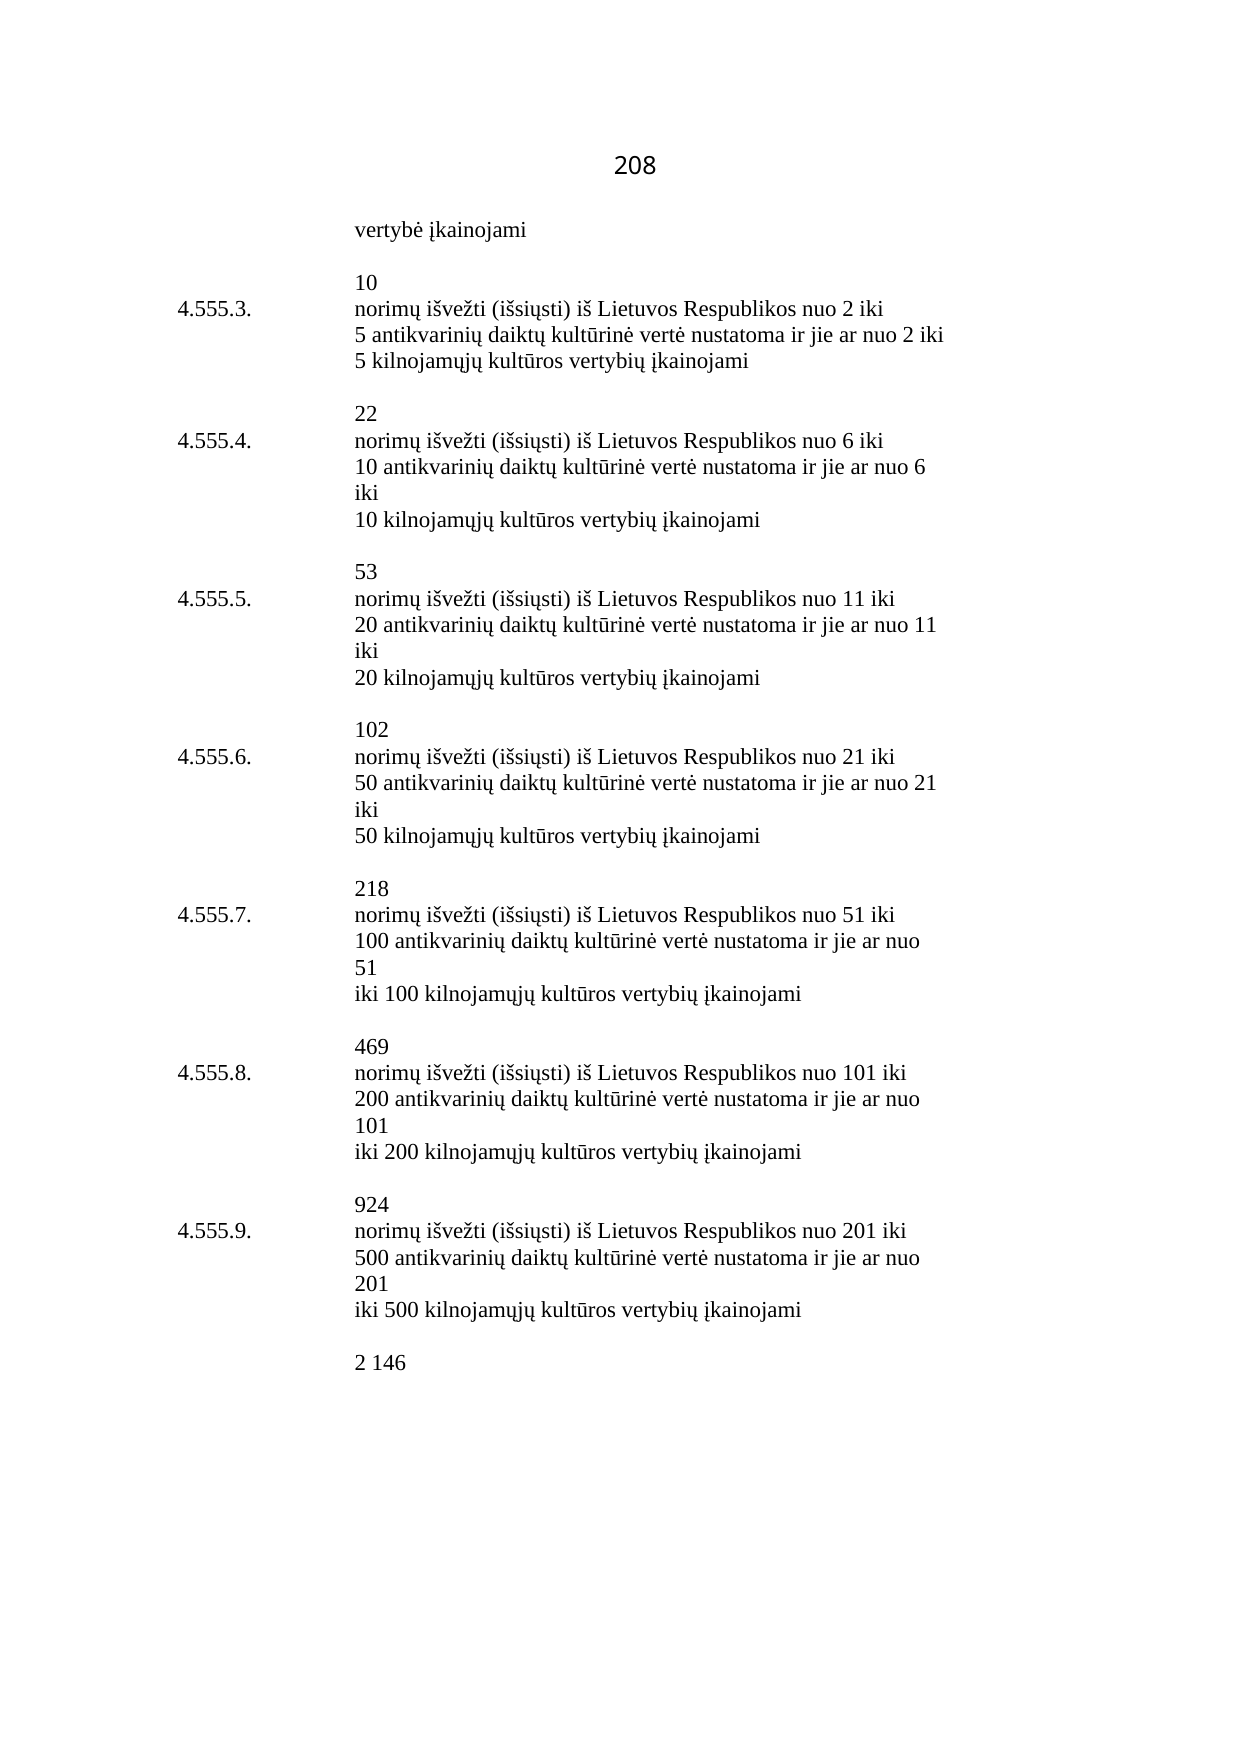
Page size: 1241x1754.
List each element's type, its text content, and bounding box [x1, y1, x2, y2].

text 500 antikvarinių daiktų kultūrinė vertė nustatoma ir jie ar nuo 201 [354, 1244, 945, 1296]
text 50 antikvarinių daiktų kultūrinė vertė nustatoma ir jie ar nuo 21 iki [354, 769, 945, 822]
text 10 antikvarinių daiktų kultūrinė vertė nustatoma ir jie ar nuo 6 iki [354, 453, 945, 506]
text 50 kilnojamųjų kultūros vertybių įkainojami 218 [354, 822, 945, 901]
text 5 antikvarinių daiktų kultūrinė vertė nustatoma ir jie ar nuo 2 iki [354, 321, 945, 348]
text 4.555.4. norimų išvežti (išsiųsti) iš Lietuvos Respublikos nuo 6 iki [177, 427, 945, 453]
text 4.555.7. norimų išvežti (išsiųsti) iš Lietuvos Respublikos nuo 51 iki [177, 901, 945, 927]
text 10 kilnojamųjų kultūros vertybių įkainojami 53 [354, 506, 945, 585]
text vertybė įkainojami 10 [354, 216, 945, 295]
text 4.555.6. norimų išvežti (išsiųsti) iš Lietuvos Respublikos nuo 21 iki [177, 743, 945, 769]
text iki 500 kilnojamųjų kultūros vertybių įkainojami 2 146 [354, 1296, 945, 1375]
text 20 kilnojamųjų kultūros vertybių įkainojami 102 [354, 664, 945, 743]
text 200 antikvarinių daiktų kultūrinė vertė nustatoma ir jie ar nuo 101 [354, 1086, 945, 1138]
text 4.555.9. norimų išvežti (išsiųsti) iš Lietuvos Respublikos nuo 201 iki [177, 1217, 945, 1244]
text 5 kilnojamųjų kultūros vertybių įkainojami 22 [354, 348, 945, 427]
text 4.555.3. norimų išvežti (išsiųsti) iš Lietuvos Respublikos nuo 2 iki [177, 295, 945, 321]
text 4.555.8. norimų išvežti (išsiųsti) iš Lietuvos Respublikos nuo 101 iki [177, 1059, 945, 1086]
text 100 antikvarinių daiktų kultūrinė vertė nustatoma ir jie ar nuo 51 [354, 927, 945, 980]
text 20 antikvarinių daiktų kultūrinė vertė nustatoma ir jie ar nuo 11 iki [354, 611, 945, 664]
text iki 100 kilnojamųjų kultūros vertybių įkainojami 469 [354, 980, 945, 1059]
text iki 200 kilnojamųjų kultūros vertybių įkainojami 924 [354, 1138, 945, 1217]
text 4.555.5. norimų išvežti (išsiųsti) iš Lietuvos Respublikos nuo 11 iki [177, 585, 945, 611]
